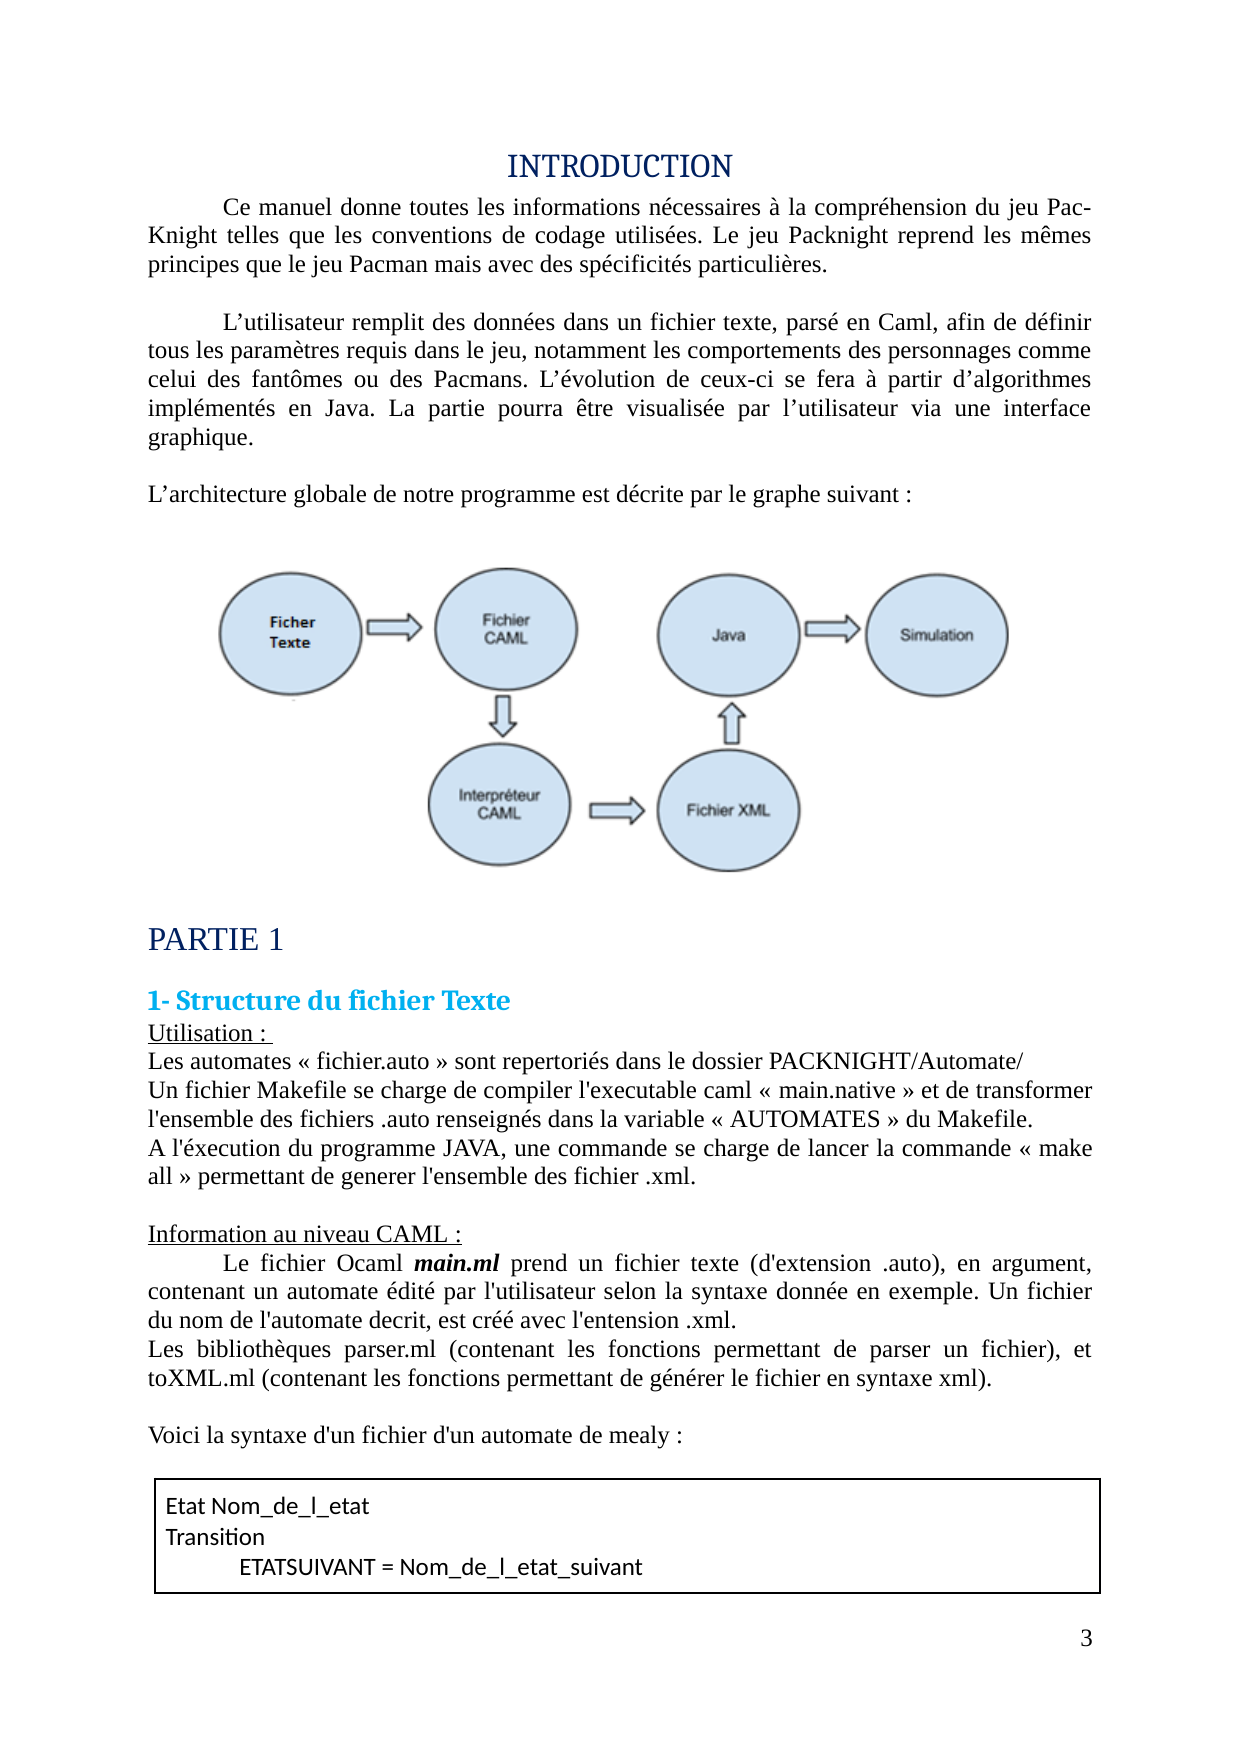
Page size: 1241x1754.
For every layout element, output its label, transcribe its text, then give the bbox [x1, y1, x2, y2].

text Un fichier Makefile se charge de compiler l'executable caml « main.native » et de transformer l'ensemble des fichiers .auto renseignés dans la variable « AUTOMATES » du Makefile. [148, 1075, 1093, 1133]
text Les bibliothèques parser.ml (contenant les fonctions permettant de parser un fichier), et toXML.ml (contenant les fonctions permettant de générer le fichier en syntaxe xml). [148, 1334, 1093, 1391]
text A l'éxecution du programme JAVA, une commande se charge de lancer la commande « make all » permettant de generer l'ensemble des fichier .xml. [148, 1133, 1093, 1190]
subtitle 1- Structure du fichier Texte [148, 984, 1093, 1018]
text L’utilisateur remplit des données dans un fichier texte, parsé en Caml, afin de définir tous les paramètres requis dans le jeu, notamment les comportements des personnages comme celui des fantômes ou des Pacmans. L’évolution de ceux-ci se fera à partir d’algorithmes implémentés en Java. La partie pourra être visualisée par l’utilisateur via une interface graphique. [148, 307, 1093, 450]
text Information au niveau CAML : [148, 1219, 1093, 1248]
subtitle PARTIE 1 [148, 919, 1093, 957]
text Les automates « fichier.auto » sont repertoriés dans le dossier PACKNIGHT/Automate/ [148, 1046, 1093, 1075]
text Ce manuel donne toutes les informations nécessaires à la compréhension du jeu Pac-Knight telles que les conventions de codage utilisées. Le jeu Packnight reprend les mêmes principes que le jeu Pacman mais avec des spécificités particulières. [148, 192, 1093, 278]
picture [217, 565, 1023, 891]
text L’architecture globale de notre programme est décrite par le graphe suivant : [148, 479, 1093, 508]
subtitle INTRODUCTION [148, 148, 1093, 186]
text Voici la syntaxe d'un fichier d'un automate de mealy : [148, 1420, 1093, 1449]
text Utilisation : [148, 1018, 1093, 1046]
table_header Etat Nom_de_l_etat Transition ETATSUIVANT = Nom_de_l_etat_suivant [156, 1480, 1099, 1592]
text Le fichier Ocaml main.ml prend un fichier texte (d'extension .auto), en argument, contenant un automate édité par l'utilisateur selon la syntaxe donnée en exemple. Un fichier du nom de l'automate decrit, est créé avec l'entension .xml. [148, 1248, 1093, 1334]
